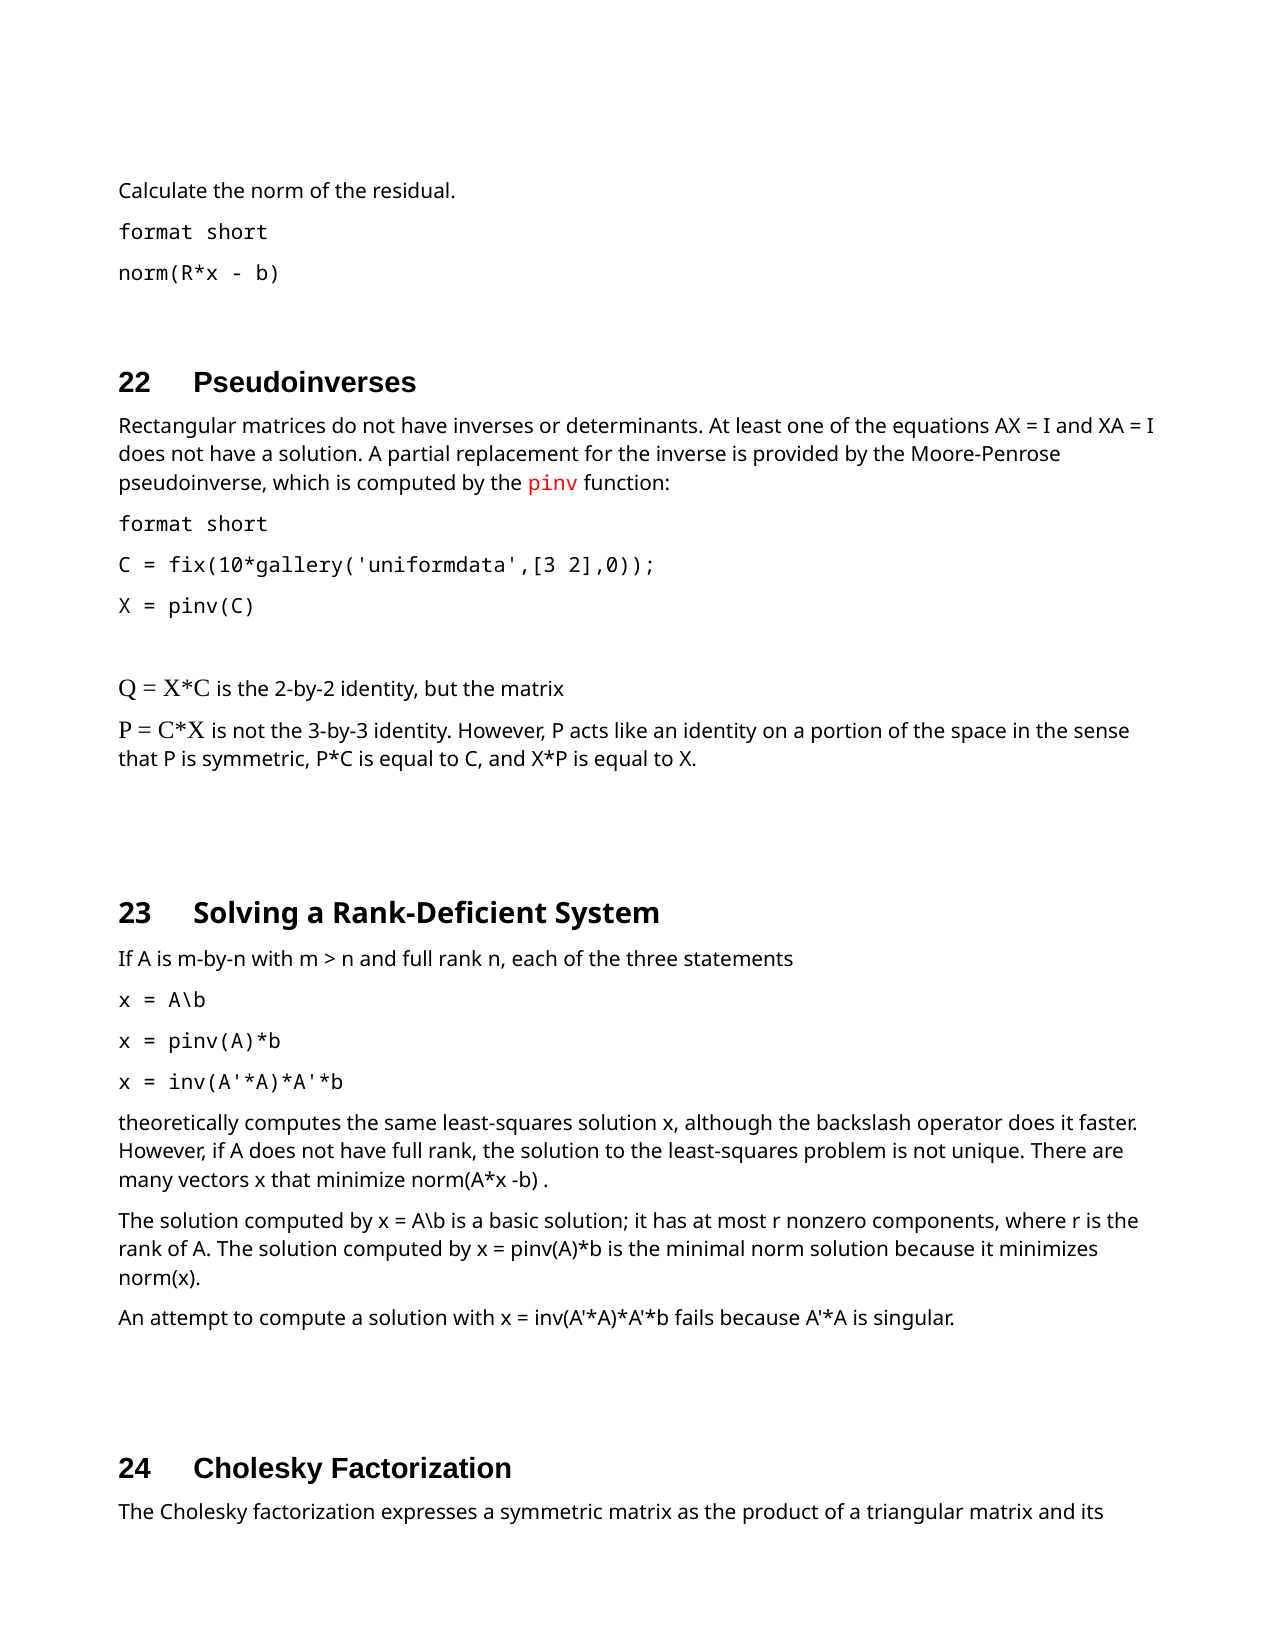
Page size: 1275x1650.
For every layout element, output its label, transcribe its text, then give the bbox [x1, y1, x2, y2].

text x = pinv(A)*b [118, 1026, 1157, 1054]
subtitle Pseudoinverses [118, 365, 1157, 399]
text Calculate the norm of the residual. [118, 176, 1157, 205]
text Q = X*C is the 2-by-2 identity, but the matrix [118, 673, 1157, 702]
text theoretically computes the same least-squares solution x, although the backslash operator does it faster. However, if A does not have full rank, the solution to the least-squares problem is not unique. There are many vectors x that minimize norm(A*x -b) . [118, 1108, 1157, 1193]
text P = C*X is not the 3-by-3 identity. However, P acts like an identity on a portion of the space in the sense that P is symmetric, P*C is equal to C, and X*P is equal to X. [118, 715, 1157, 773]
text x = inv(A'*A)*A'*b [118, 1067, 1157, 1095]
text norm(R*x - b) [118, 258, 1157, 287]
text The solution computed by x = A\b is a basic solution; it has at most r nonzero components, where r is the rank of A. The solution computed by x = pinv(A)*b is the minimal norm solution because it minimizes norm(x). [118, 1206, 1157, 1291]
subtitle Solving a Rank-Deficient System [118, 892, 1157, 932]
text format short [118, 509, 1157, 537]
text If A is m-by-n with m > n and full rank n, each of the three statements [118, 944, 1157, 973]
text X = pinv(C) [118, 591, 1157, 619]
text The Cholesky factorization expresses a symmetric matrix as the product of a triangular matrix and its [118, 1497, 1157, 1526]
text C = fix(10*gallery('uniformdata',[3 2],0)); [118, 550, 1157, 578]
text format short [118, 217, 1157, 246]
subtitle Cholesky Factorization [118, 1451, 1157, 1485]
text An attempt to compute a solution with x = inv(A'*A)*A'*b fails because A'*A is singular. [118, 1303, 1157, 1332]
text x = A\b [118, 985, 1157, 1013]
text Rectangular matrices do not have inverses or determinants. At least one of the equations AX = I and XA = I does not have a solution. A partial replacement for the inverse is provided by the Moore-Penrose pseudoinverse, which is computed by the pinv function: [118, 411, 1157, 496]
